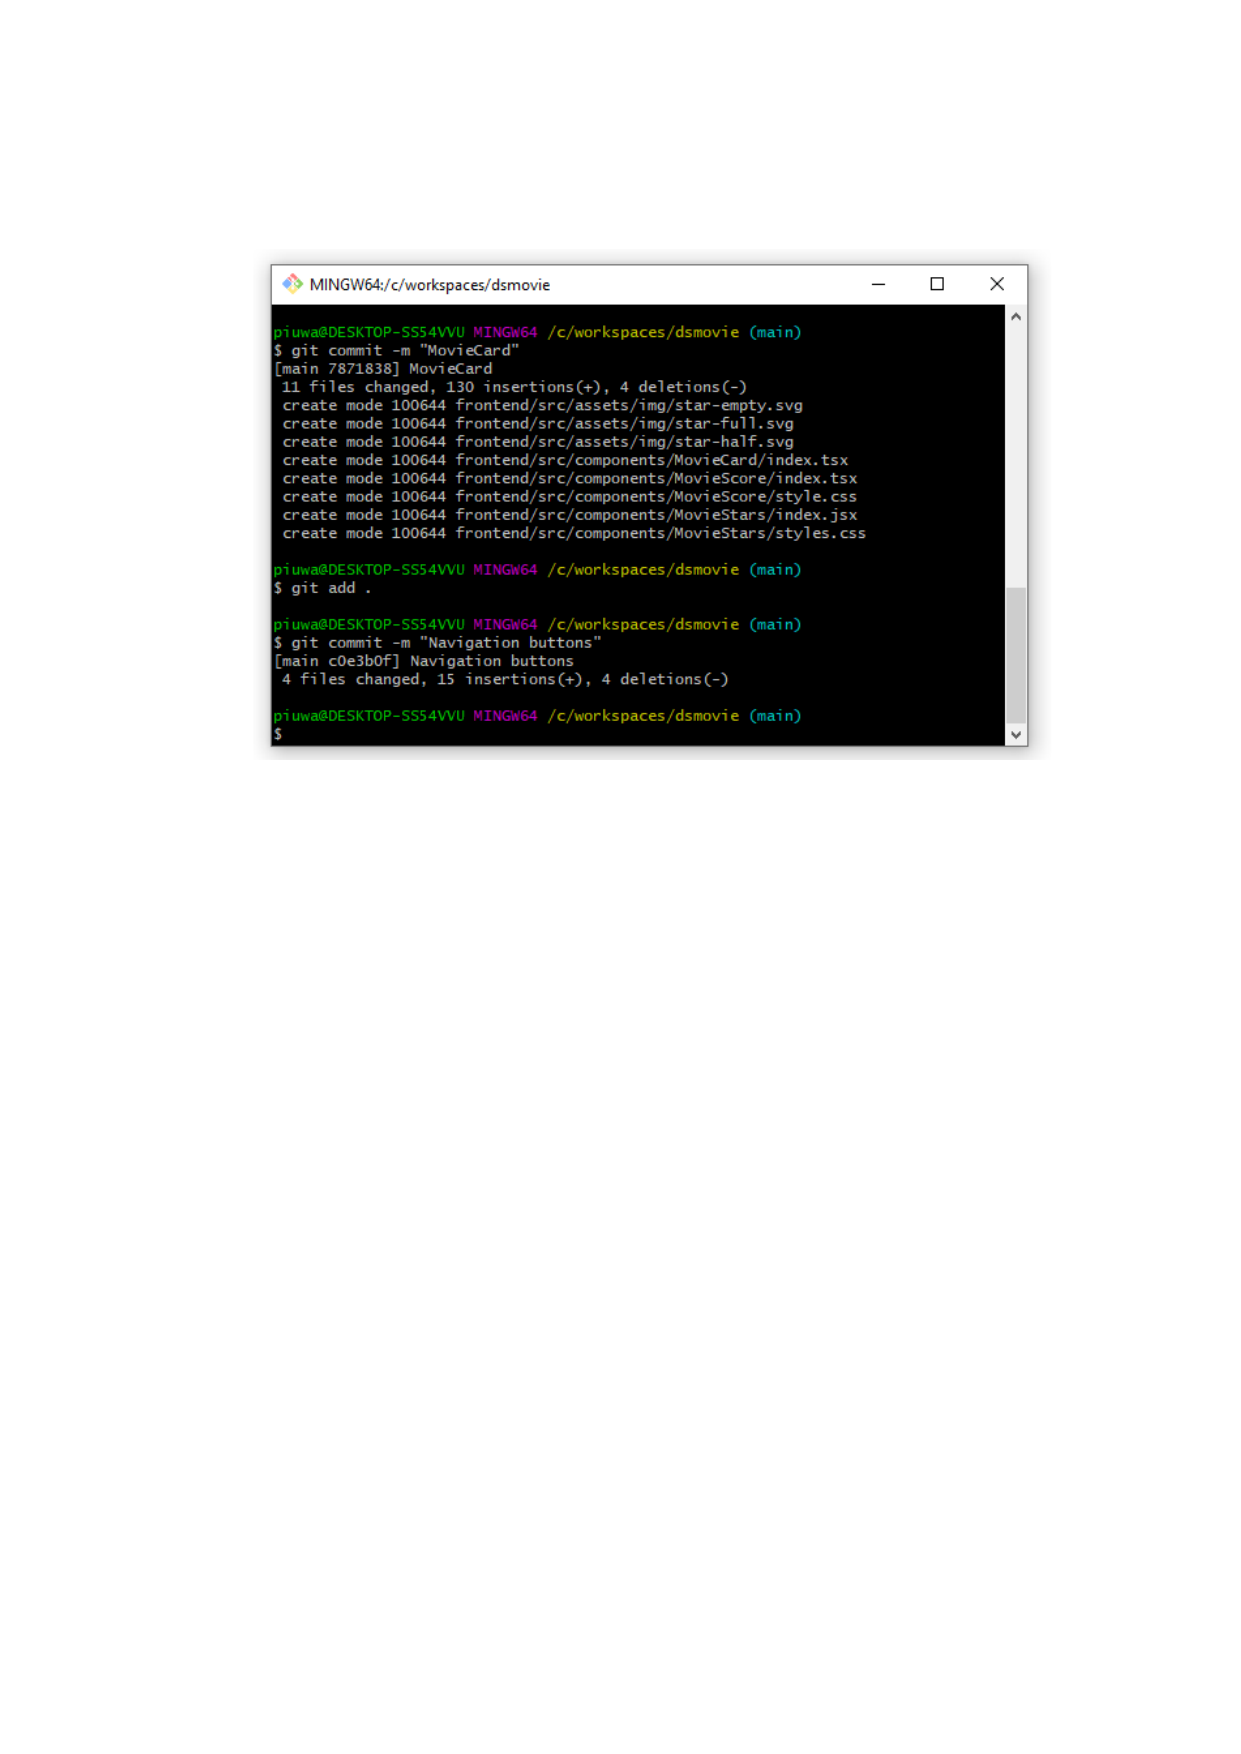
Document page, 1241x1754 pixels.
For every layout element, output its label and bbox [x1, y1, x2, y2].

picture [253, 249, 1052, 760]
